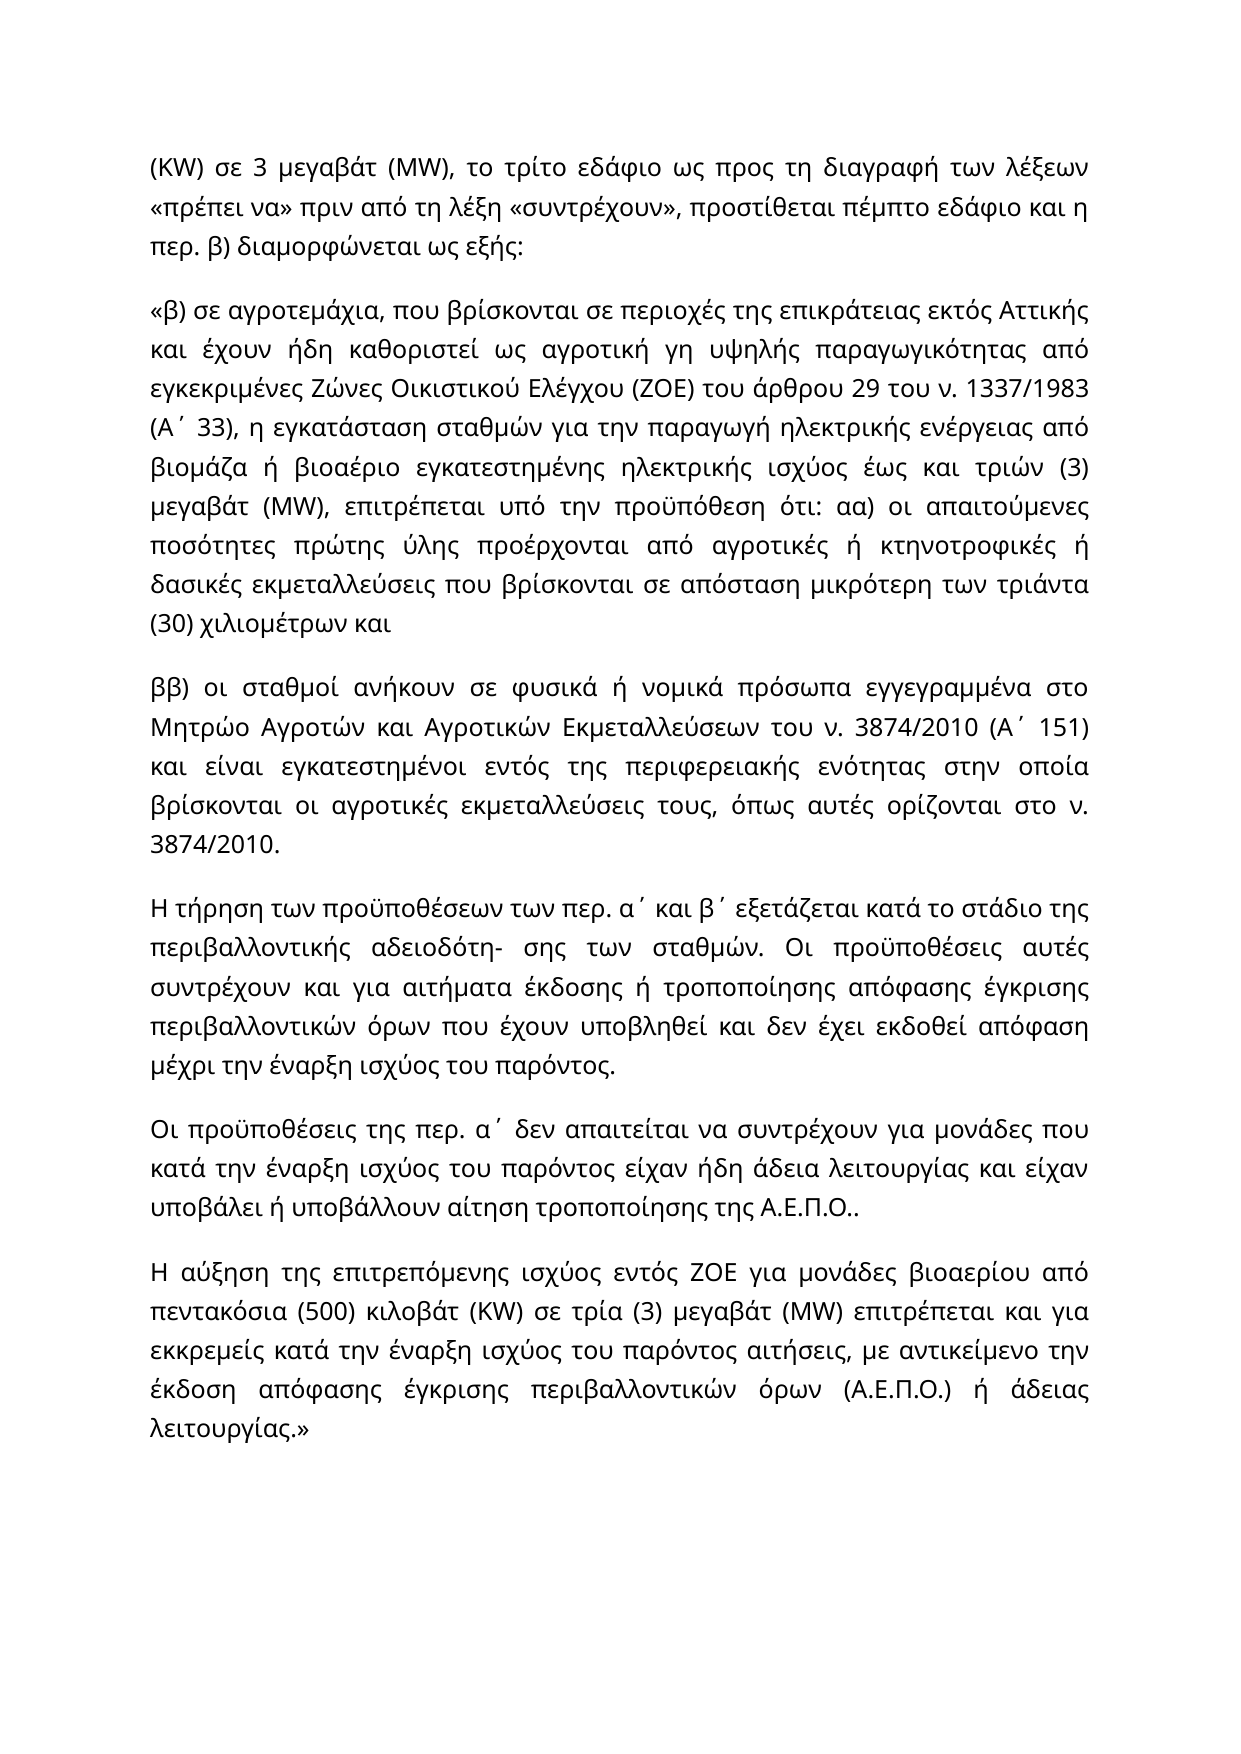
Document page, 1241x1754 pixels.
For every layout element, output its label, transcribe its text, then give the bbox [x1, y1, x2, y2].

text Η αύξηση της επιτρεπόμενης ισχύος εντός ΖΟΕ για μονάδες βιοαερίου από πεντακόσια (500) κιλοβάτ (KW) σε τρία (3) μεγαβάτ (MW) επιτρέπεται και για εκκρεμείς κατά την έναρξη ισχύος του παρόντος αιτήσεις, με αντικείμενο την έκδοση απόφασης έγκρισης περιβαλλοντικών όρων (Α.Ε.Π.Ο.) ή άδειας λειτουργίας.» [150, 1254, 1090, 1445]
text Η τήρηση των προϋποθέσεων των περ. α΄ και β΄ εξετάζεται κατά το στάδιο της περιβαλλοντικής αδειοδότη- σης των σταθμών. Οι προϋποθέσεις αυτές συντρέχουν και για αιτήματα έκδοσης ή τροποποίησης απόφασης έγκρισης περιβαλλοντικών όρων που έχουν υποβληθεί και δεν έχει εκδοθεί απόφαση μέχρι την έναρξη ισχύος του παρόντος. [150, 891, 1090, 1082]
text (KW) σε 3 μεγαβάτ (MW), το τρίτο εδάφιο ως προς τη διαγραφή των λέξεων «πρέπει να» πριν από τη λέξη «συντρέχουν», προστίθεται πέμπτο εδάφιο και η περ. β) διαμορφώνεται ως εξής: [150, 150, 1090, 262]
text «β) σε αγροτεμάχια, που βρίσκονται σε περιοχές της επικράτειας εκτός Αττικής και έχουν ήδη καθοριστεί ως αγροτική γη υψηλής παραγωγικότητας από εγκεκριμένες Ζώνες Οικιστικού Ελέγχου (ΖΟΕ) του άρθρου 29 του ν. 1337/1983 (Α΄ 33), η εγκατάσταση σταθμών για την παραγωγή ηλεκτρικής ενέργειας από βιομάζα ή βιοαέριο εγκατεστημένης ηλεκτρικής ισχύος έως και τριών (3) μεγαβάτ (MW), επιτρέπεται υπό την προϋπόθεση ότι: αα) οι απαιτούμενες ποσότητες πρώτης ύλης προέρχονται από αγροτικές ή κτηνοτροφικές ή δασικές εκμεταλλεύσεις που βρίσκονται σε απόσταση μικρότερη των τριάντα (30) χιλιομέτρων και [150, 292, 1090, 640]
text Οι προϋποθέσεις της περ. α΄ δεν απαιτείται να συντρέχουν για μονάδες που κατά την έναρξη ισχύος του παρόντος είχαν ήδη άδεια λειτουργίας και είχαν υποβάλει ή υποβάλλουν αίτηση τροποποίησης της Α.Ε.Π.Ο.. [150, 1112, 1090, 1224]
text ββ) οι σταθμοί ανήκουν σε φυσικά ή νομικά πρόσωπα εγγεγραμμένα στο Μητρώο Αγροτών και Αγροτικών Εκμεταλλεύσεων του ν. 3874/2010 (Α΄ 151) και είναι εγκατεστημένοι εντός της περιφερειακής ενότητας στην οποία βρίσκονται οι αγροτικές εκμεταλλεύσεις τους, όπως αυτές ορίζονται στο ν. 3874/2010. [150, 670, 1090, 861]
